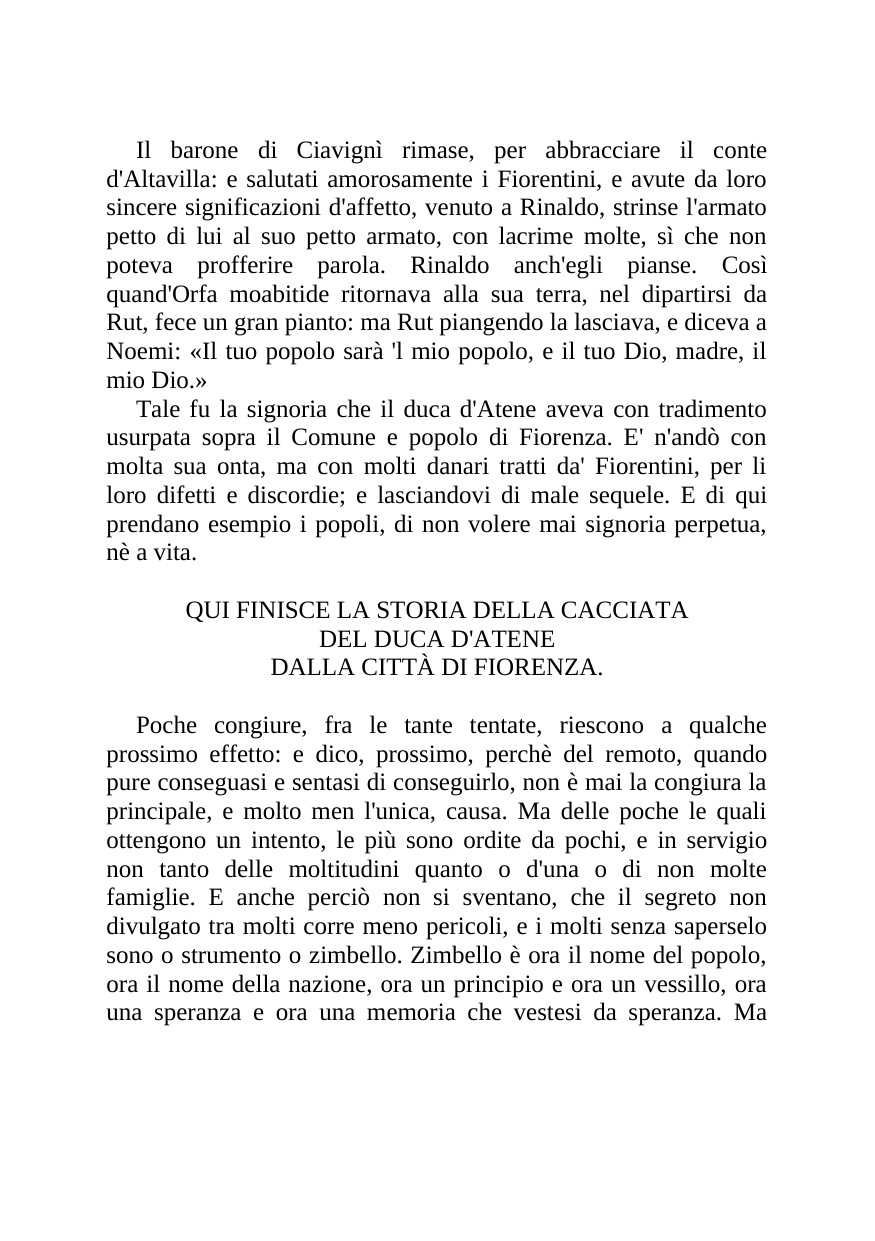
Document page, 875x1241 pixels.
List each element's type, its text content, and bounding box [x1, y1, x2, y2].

text DALLA CITTÀ DI FIORENZA. [106, 652, 768, 681]
text QUI FINISCE LA STORIA DELLA CACCIATA [106, 595, 768, 624]
text Poche congiure, fra le tante tentate, riescono a qualche prossimo effetto: e dico, prossimo, perchè del remoto, quando pure conseguasi e sentasi di conseguirlo, non è mai la congiura la principale, e molto men l'unica, causa. Ma delle poche le quali ottengono un intento, le più sono ordite da pochi, e in servigio non tanto delle moltitudini quanto o d'una o di non molte famiglie. E anche perciò non si sventano, che il segreto non divulgato tra molti corre meno pericoli, e i molti senza saperselo sono o strumento o zimbello. Zimbello è ora il nome del popolo, ora il nome della nazione, ora un principio e ora un vessillo, ora una speranza e ora una memoria che vestesi da speranza. Ma [106, 710, 768, 1026]
text Tale fu la signoria che il duca d'Atene aveva con tradimento usurpata sopra il Comune e popolo di Fiorenza. E' n'andò con molta sua onta, ma con molti danari tratti da' Fiorentini, per li loro difetti e discordie; e lasciandovi di male sequele. E di qui prendano esempio i popoli, di non volere mai signoria perpetua, nè a vita. [106, 394, 768, 566]
text DEL DUCA D'ATENE [106, 624, 768, 652]
text Il barone di Ciavignì rimase, per abbracciare il conte d'Altavilla: e salutati amorosamente i Fiorentini, e avute da loro sincere significazioni d'affetto, venuto a Rinaldo, strinse l'armato petto di lui al suo petto armato, con lacrime molte, sì che non poteva profferire parola. Rinaldo anch'egli pianse. Così quand'Orfa moabitide ritornava alla sua terra, nel dipartirsi da Rut, fece un gran pianto: ma Rut piangendo la lasciava, e diceva a Noemi: «Il tuo popolo sarà 'l mio popolo, e il tuo Dio, madre, il mio Dio.» [106, 135, 768, 394]
